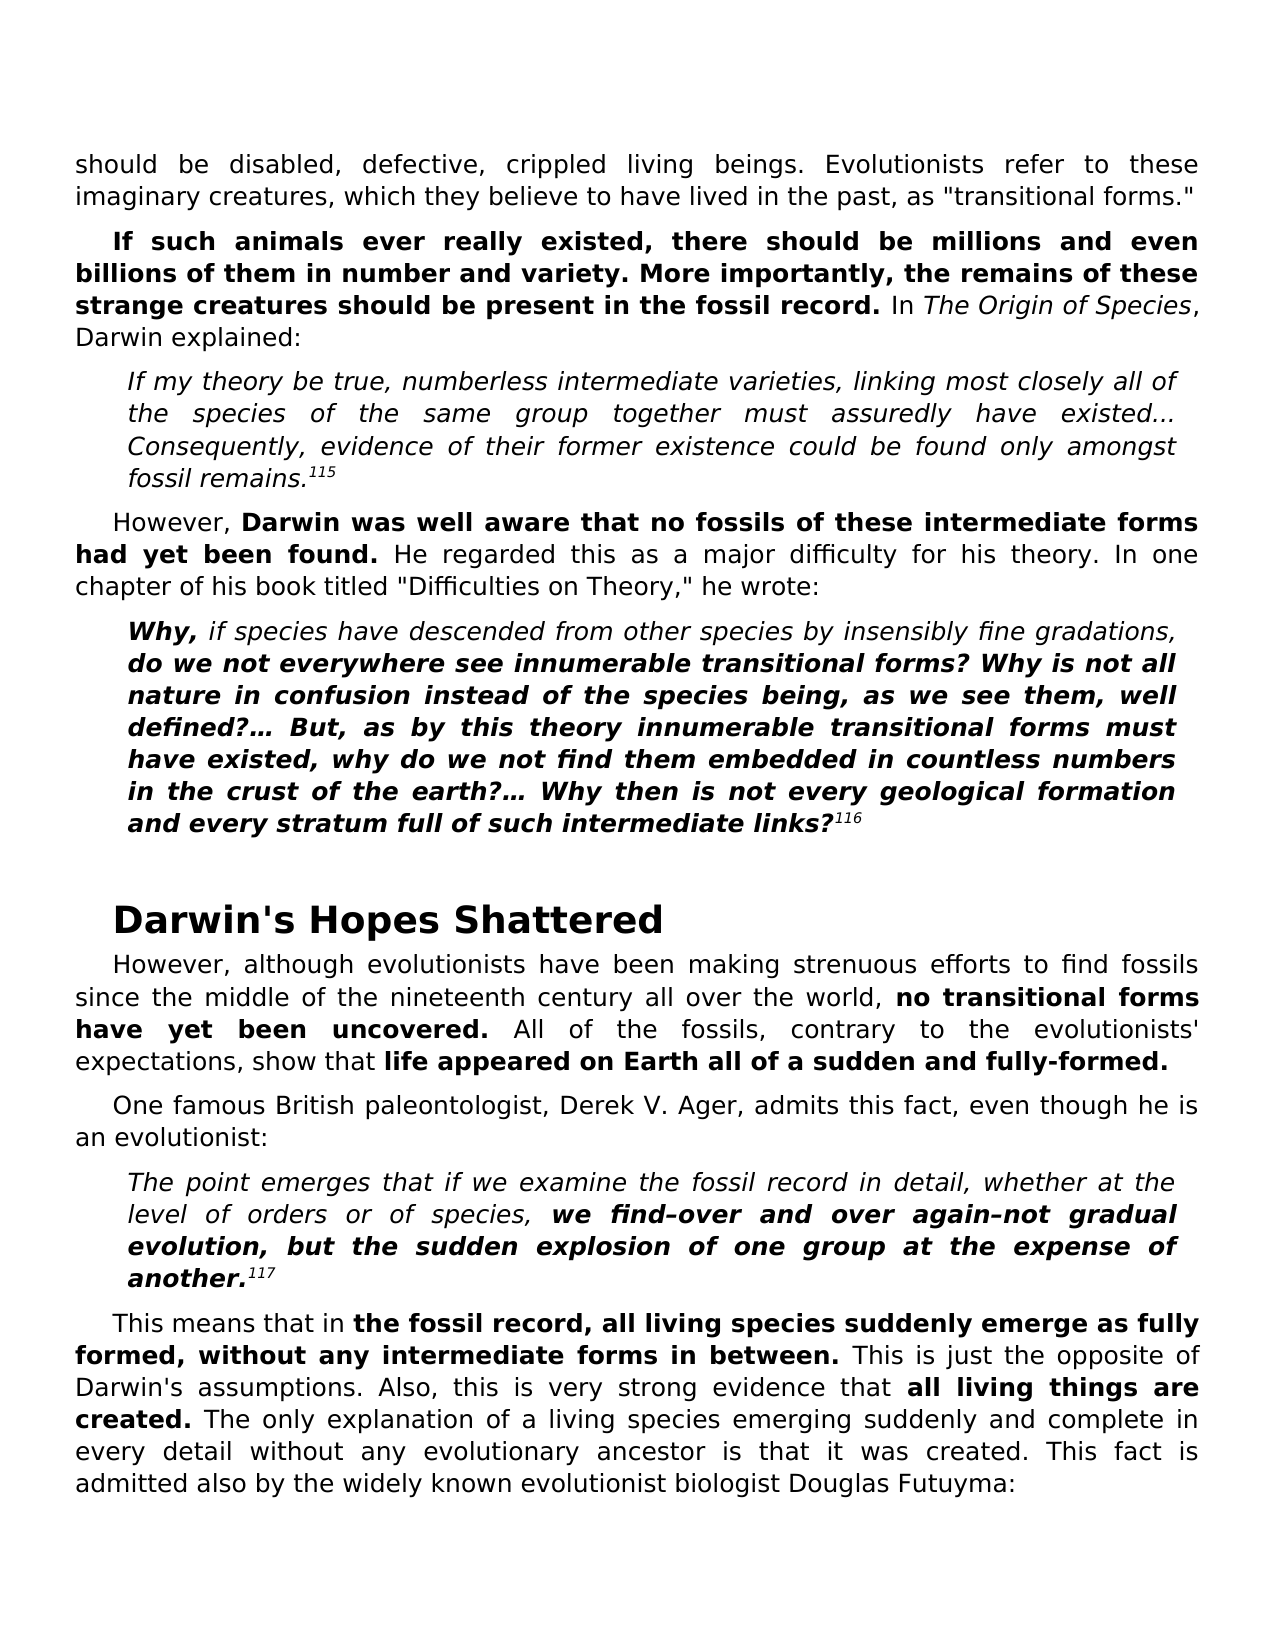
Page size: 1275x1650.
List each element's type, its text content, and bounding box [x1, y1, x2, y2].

text If my theory be true, numberless intermediate varieties, linking most closely all of the species of the same group together must assuredly have existed... Consequently, evidence of their former existence could be found only amongst fossil remains.115 [127, 367, 1177, 493]
text should be disabled, defective, crippled living beings. Evolutionists refer to these imaginary creatures, which they believe to have lived in the past, as "transitional forms." [75, 150, 1200, 211]
text If such animals ever really existed, there should be millions and even billions of them in number and variety. More importantly, the remains of these strange creatures should be present in the fossil record. In The Origin of Species, Darwin explained: [75, 227, 1200, 352]
text This means that in the fossil record, all living species suddenly emerge as fully formed, without any intermediate forms in between. This is just the opposite of Darwin's assumptions. Also, this is very strong evidence that all living things are created. The only explanation of a living species emerging suddenly and complete in every detail without any evolutionary ancestor is that it was created. This fact is admitted also by the widely known evolutionist biologist Douglas Futuyma: [75, 1309, 1200, 1499]
subtitle Darwin's Hopes Shattered [112, 899, 1200, 942]
text However, Darwin was well aware that no fossils of these intermediate forms had yet been found. He regarded this as a major difficulty for his theory. In one chapter of his book titled "Difficulties on Theory," he wrote: [75, 508, 1200, 602]
text However, although evolutionists have been making strenuous efforts to find fossils since the middle of the nineteenth century all over the world, no transitional forms have yet been uncovered. All of the fossils, contrary to the evolutionists' expectations, show that life appeared on Earth all of a sudden and fully-formed. [75, 951, 1200, 1076]
text Why, if species have descended from other species by insensibly fine gradations, do we not everywhere see innumerable transitional forms? Why is not all nature in confusion instead of the species being, as we see them, well defined?… But, as by this theory innumerable transitional forms must have existed, why do we not find them embedded in countless numbers in the crust of the earth?… Why then is not every geological formation and every stratum full of such intermediate links?116 [127, 617, 1177, 839]
text One famous British paleontologist, Derek V. Ager, admits this fact, even though he is an evolutionist: [75, 1092, 1200, 1153]
text The point emerges that if we examine the fossil record in detail, whether at the level of orders or of species, we find–over and over again–not gradual evolution, but the sudden explosion of one group at the expense of another.117 [127, 1168, 1177, 1294]
